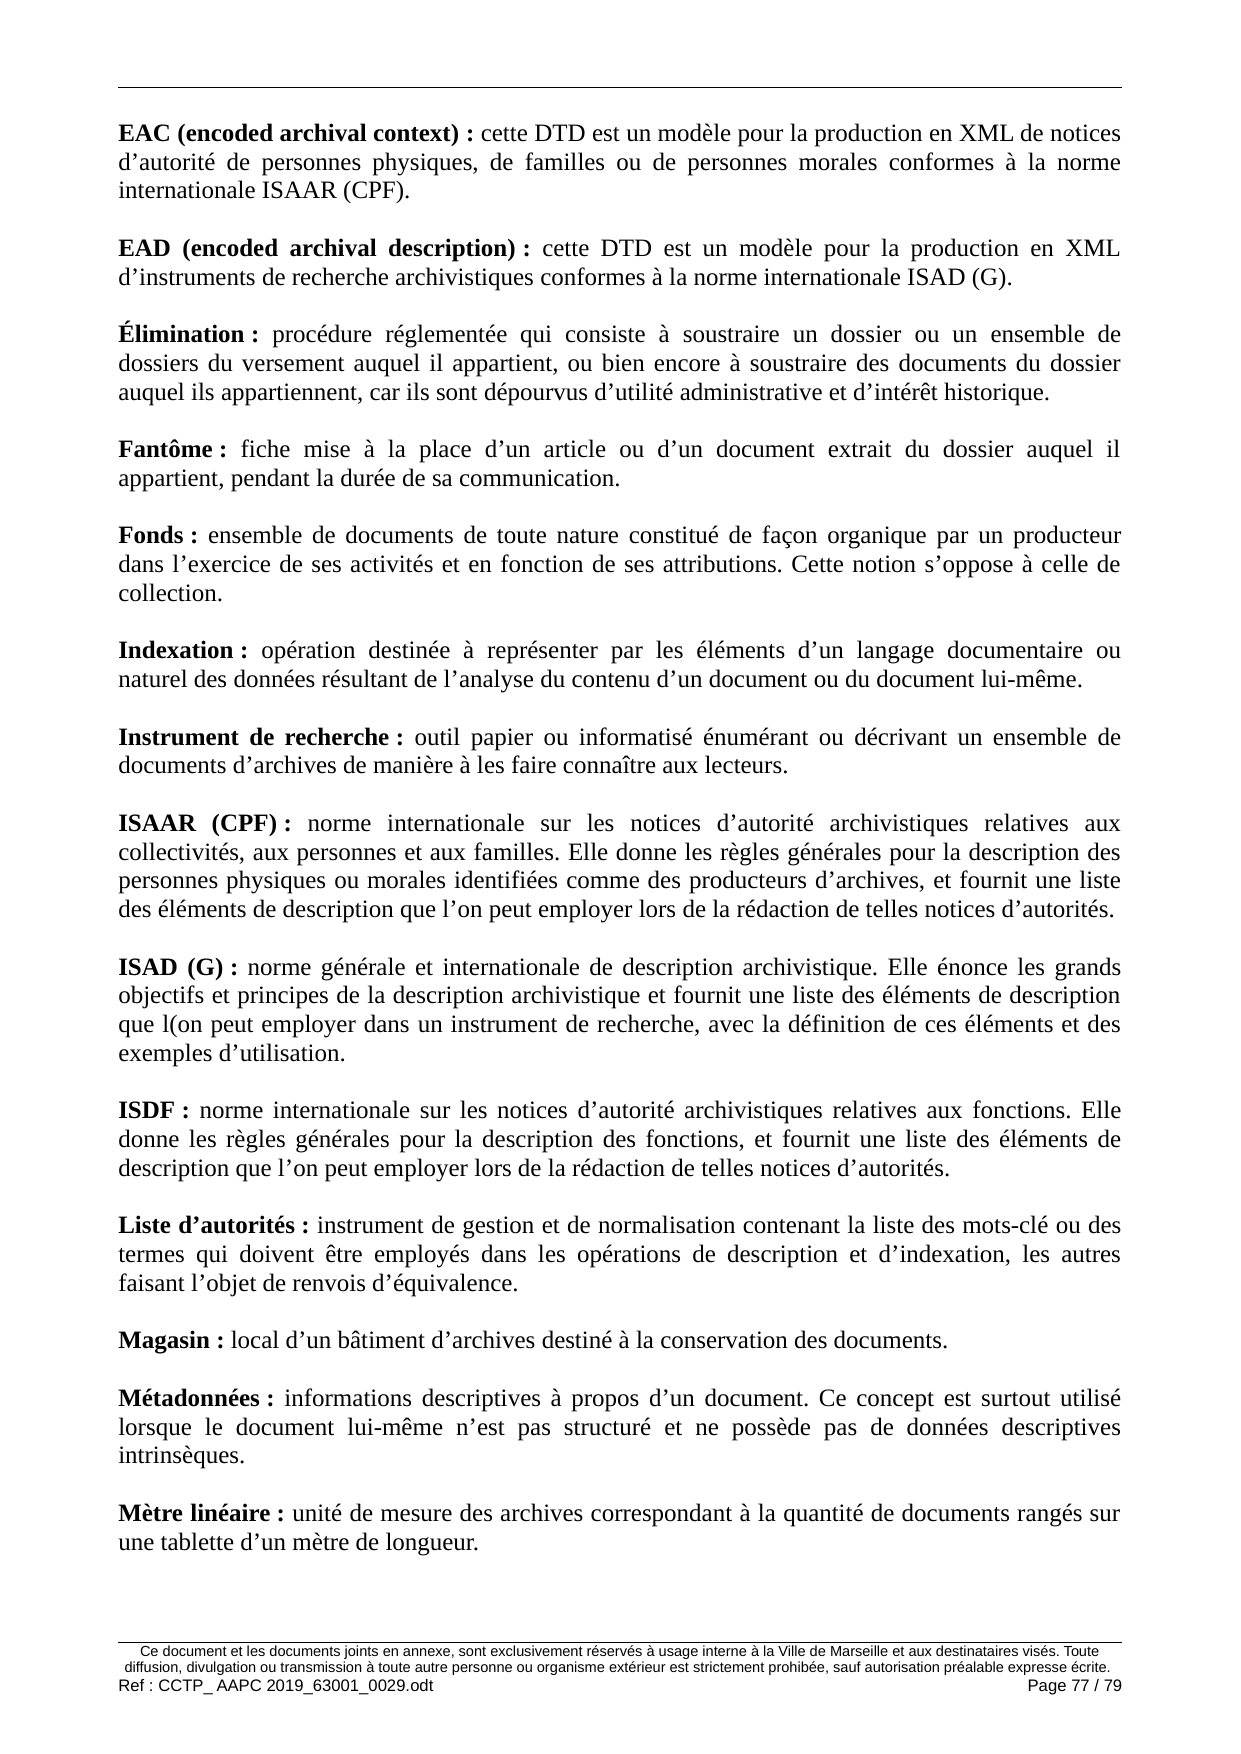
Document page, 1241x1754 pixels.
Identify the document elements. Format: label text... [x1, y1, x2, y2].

text Instrument de recherche : outil papier ou informatisé énumérant ou décrivant un ensemble de documents d’archives de manière à les faire connaître aux lecteurs. [118, 722, 1122, 779]
text Élimination : procédure réglementée qui consiste à soustraire un dossier ou un ensemble de dossiers du versement auquel il appartient, ou bien encore à soustraire des documents du dossier auquel ils appartiennent, car ils sont dépourvus d’utilité administrative et d’intérêt historique. [118, 319, 1122, 406]
text Métadonnées : informations descriptives à propos d’un document. Ce concept est surtout utilisé lorsque le document lui-même n’est pas structuré et ne possède pas de données descriptives intrinsèques. [118, 1383, 1122, 1469]
text Mètre linéaire : unité de mesure des archives correspondant à la quantité de documents rangés sur une tablette d’un mètre de longueur. [118, 1498, 1122, 1556]
text EAC (encoded archival context) : cette DTD est un modèle pour la production en XML de notices d’autorité de personnes physiques, de familles ou de personnes morales conformes à la norme internationale ISAAR (CPF). [118, 118, 1122, 204]
text ISAAR (CPF) : norme internationale sur les notices d’autorité archivistiques relatives aux collectivités, aux personnes et aux familles. Elle donne les règles générales pour la description des personnes physiques ou morales identifiées comme des producteurs d’archives, et fournit une liste des éléments de description que l’on peut employer lors de la rédaction de telles notices d’autorités. [118, 808, 1122, 923]
text EAD (encoded archival description) : cette DTD est un modèle pour la production en XML d’instruments de recherche archivistiques conformes à la norme internationale ISAD (G). [118, 233, 1122, 291]
text Fonds : ensemble de documents de toute nature constitué de façon organique par un producteur dans l’exercice de ses activités et en fonction de ses attributions. Cette notion s’oppose à celle de collection. [118, 521, 1122, 607]
text Fantôme : fiche mise à la place d’un article ou d’un document extrait du dossier auquel il appartient, pendant la durée de sa communication. [118, 434, 1122, 492]
text Liste d’autorités : instrument de gestion et de normalisation contenant la liste des mots-clé ou des termes qui doivent être employés dans les opérations de description et d’indexation, les autres faisant l’objet de renvois d’équivalence. [118, 1211, 1122, 1297]
text Magasin : local d’un bâtiment d’archives destiné à la conservation des documents. [118, 1326, 1122, 1354]
text Indexation : opération destinée à représenter par les éléments d’un langage documentaire ou naturel des données résultant de l’analyse du contenu d’un document ou du document lui-même. [118, 636, 1122, 693]
text ISDF : norme internationale sur les notices d’autorité archivistiques relatives aux fonctions. Elle donne les règles générales pour la description des fonctions, et fournit une liste des éléments de description que l’on peut employer lors de la rédaction de telles notices d’autorités. [118, 1096, 1122, 1182]
text ISAD (G) : norme générale et internationale de description archivistique. Elle énonce les grands objectifs et principes de la description archivistique et fournit une liste des éléments de description que l(on peut employer dans un instrument de recherche, avec la définition de ces éléments et des exemples d’utilisation. [118, 952, 1122, 1067]
